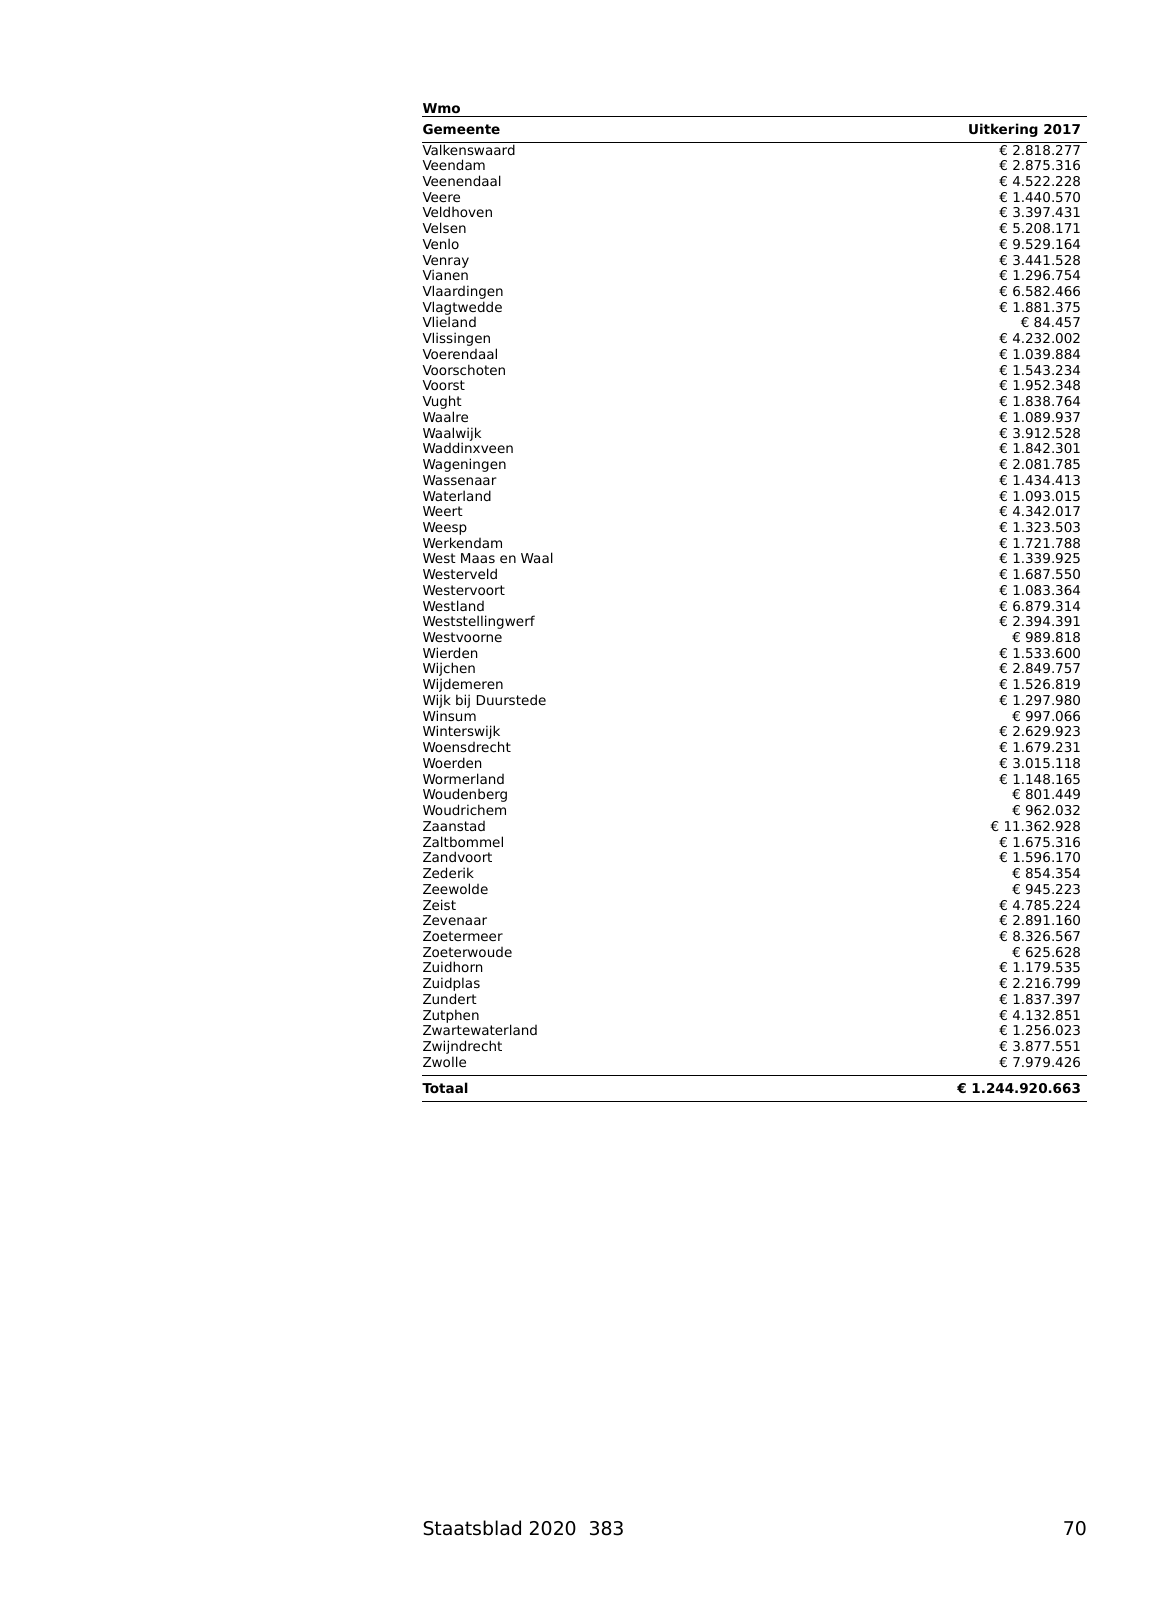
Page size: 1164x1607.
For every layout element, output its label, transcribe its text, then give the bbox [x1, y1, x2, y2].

table_cell € 2.818.277 [769, 143, 1087, 158]
table_cell Werkendam [422, 536, 768, 551]
table_cell Gemeente [422, 117, 768, 142]
table_cell Westland [422, 599, 768, 614]
table_cell Wassenaar [422, 473, 768, 488]
table_cell Woensdrecht [422, 740, 768, 756]
table_cell Zutphen [422, 1008, 768, 1023]
table_cell Winsum [422, 709, 768, 724]
table_cell Zuidhorn [422, 960, 768, 976]
table_cell Uitkering 2017 [769, 117, 1087, 142]
table_cell Woudenberg [422, 787, 768, 803]
table_cell € 1.679.231 [769, 740, 1087, 756]
table_cell € 1.083.364 [769, 583, 1087, 598]
table_cell € 989.818 [769, 630, 1087, 646]
table_cell € 1.093.015 [769, 488, 1087, 504]
table_cell Zeist [422, 897, 768, 913]
table_cell Waddinxveen [422, 441, 768, 457]
table_cell € 1.339.925 [769, 551, 1087, 567]
table_cell € 1.148.165 [769, 771, 1087, 787]
table_cell € 1.179.535 [769, 960, 1087, 976]
table_cell € 1.838.764 [769, 394, 1087, 410]
table_cell € 4.342.017 [769, 504, 1087, 520]
table_header Wmo [422, 100, 1087, 116]
table_cell € 2.849.757 [769, 661, 1087, 677]
table_cell € 1.675.316 [769, 834, 1087, 850]
table_cell Veenendaal [422, 174, 768, 189]
table_cell € 2.081.785 [769, 457, 1087, 473]
table_cell Venray [422, 253, 768, 268]
table_cell € 1.039.884 [769, 347, 1087, 362]
table_cell € 2.216.799 [769, 976, 1087, 992]
table_cell € 1.297.980 [769, 693, 1087, 708]
table_cell Voerendaal [422, 347, 768, 362]
table_cell Velsen [422, 221, 768, 237]
table_cell € 854.354 [769, 866, 1087, 882]
table_cell € 1.296.754 [769, 268, 1087, 284]
table_cell Vlieland [422, 315, 768, 331]
table_cell Venlo [422, 237, 768, 252]
table_cell Weert [422, 504, 768, 520]
table_cell Zuidplas [422, 976, 768, 992]
table_cell Waterland [422, 488, 768, 504]
table_cell Vlagtwedde [422, 300, 768, 315]
table_cell € 4.232.002 [769, 331, 1087, 347]
table_cell Wijchen [422, 661, 768, 677]
table_cell Vlaardingen [422, 284, 768, 299]
table_cell € 1.244.920.663 [769, 1076, 1087, 1101]
table_cell Zundert [422, 992, 768, 1007]
table_cell Wierden [422, 646, 768, 661]
table_cell € 3.015.118 [769, 756, 1087, 771]
table_cell Wijk bij Duurstede [422, 693, 768, 708]
table_cell Westervoort [422, 583, 768, 598]
table_cell € 84.457 [769, 315, 1087, 331]
table_cell Weststellingwerf [422, 614, 768, 630]
table_cell € 997.066 [769, 709, 1087, 724]
table_cell Zwijndrecht [422, 1039, 768, 1054]
table_cell Vlissingen [422, 331, 768, 347]
table_cell € 1.687.550 [769, 567, 1087, 583]
table_cell € 11.362.928 [769, 819, 1087, 834]
table_cell € 3.912.528 [769, 425, 1087, 441]
table_cell € 1.526.819 [769, 677, 1087, 693]
table_cell € 6.879.314 [769, 599, 1087, 614]
table_cell Valkenswaard [422, 143, 768, 158]
table_cell Voorschoten [422, 363, 768, 378]
table_cell West Maas en Waal [422, 551, 768, 567]
table_cell € 945.223 [769, 882, 1087, 897]
table_cell € 1.837.397 [769, 992, 1087, 1007]
table_cell Waalre [422, 410, 768, 425]
table_cell € 1.596.170 [769, 850, 1087, 866]
table_cell € 4.785.224 [769, 897, 1087, 913]
table_cell € 8.326.567 [769, 929, 1087, 944]
table_cell € 801.449 [769, 787, 1087, 803]
table_cell Totaal [422, 1076, 768, 1101]
table_cell Woerden [422, 756, 768, 771]
table_cell Veldhoven [422, 205, 768, 221]
table_cell € 5.208.171 [769, 221, 1087, 237]
table_cell Wageningen [422, 457, 768, 473]
table_cell € 625.628 [769, 945, 1087, 960]
table_cell € 2.891.160 [769, 913, 1087, 929]
table_cell Voorst [422, 378, 768, 394]
table_cell Wijdemeren [422, 677, 768, 693]
table_cell Zwolle [422, 1055, 768, 1075]
table_cell € 7.979.426 [769, 1055, 1087, 1075]
table_cell Veendam [422, 158, 768, 174]
table_cell Zoetermeer [422, 929, 768, 944]
table_cell Zevenaar [422, 913, 768, 929]
table_cell € 2.629.923 [769, 724, 1087, 740]
table_cell € 2.394.391 [769, 614, 1087, 630]
table_cell € 1.440.570 [769, 190, 1087, 205]
table_cell Vianen [422, 268, 768, 284]
table_cell Weesp [422, 520, 768, 536]
table_cell € 3.877.551 [769, 1039, 1087, 1054]
table_cell Vught [422, 394, 768, 410]
table_cell € 2.875.316 [769, 158, 1087, 174]
table_cell Zaltbommel [422, 834, 768, 850]
table_cell € 1.842.301 [769, 441, 1087, 457]
table_cell Zederik [422, 866, 768, 882]
table_cell € 4.132.851 [769, 1008, 1087, 1023]
table_cell € 9.529.164 [769, 237, 1087, 252]
table_cell Woudrichem [422, 803, 768, 819]
table_cell Zaanstad [422, 819, 768, 834]
table_cell € 1.256.023 [769, 1023, 1087, 1039]
table_cell Winterswijk [422, 724, 768, 740]
table_cell € 3.441.528 [769, 253, 1087, 268]
table_cell € 6.582.466 [769, 284, 1087, 299]
table_cell € 1.721.788 [769, 536, 1087, 551]
table_cell € 4.522.228 [769, 174, 1087, 189]
table_cell € 1.881.375 [769, 300, 1087, 315]
table_cell Westerveld [422, 567, 768, 583]
table_cell Zoeterwoude [422, 945, 768, 960]
table_cell Zandvoort [422, 850, 768, 866]
table_cell Waalwijk [422, 425, 768, 441]
table_cell Veere [422, 190, 768, 205]
table_cell € 1.434.413 [769, 473, 1087, 488]
table_cell Westvoorne [422, 630, 768, 646]
table_cell € 1.323.503 [769, 520, 1087, 536]
table_cell € 1.952.348 [769, 378, 1087, 394]
table_cell € 1.543.234 [769, 363, 1087, 378]
table_cell € 1.089.937 [769, 410, 1087, 425]
table_cell € 1.533.600 [769, 646, 1087, 661]
table_cell € 962.032 [769, 803, 1087, 819]
table_cell Zwartewaterland [422, 1023, 768, 1039]
table_cell € 3.397.431 [769, 205, 1087, 221]
table_cell Wormerland [422, 771, 768, 787]
table_cell Zeewolde [422, 882, 768, 897]
